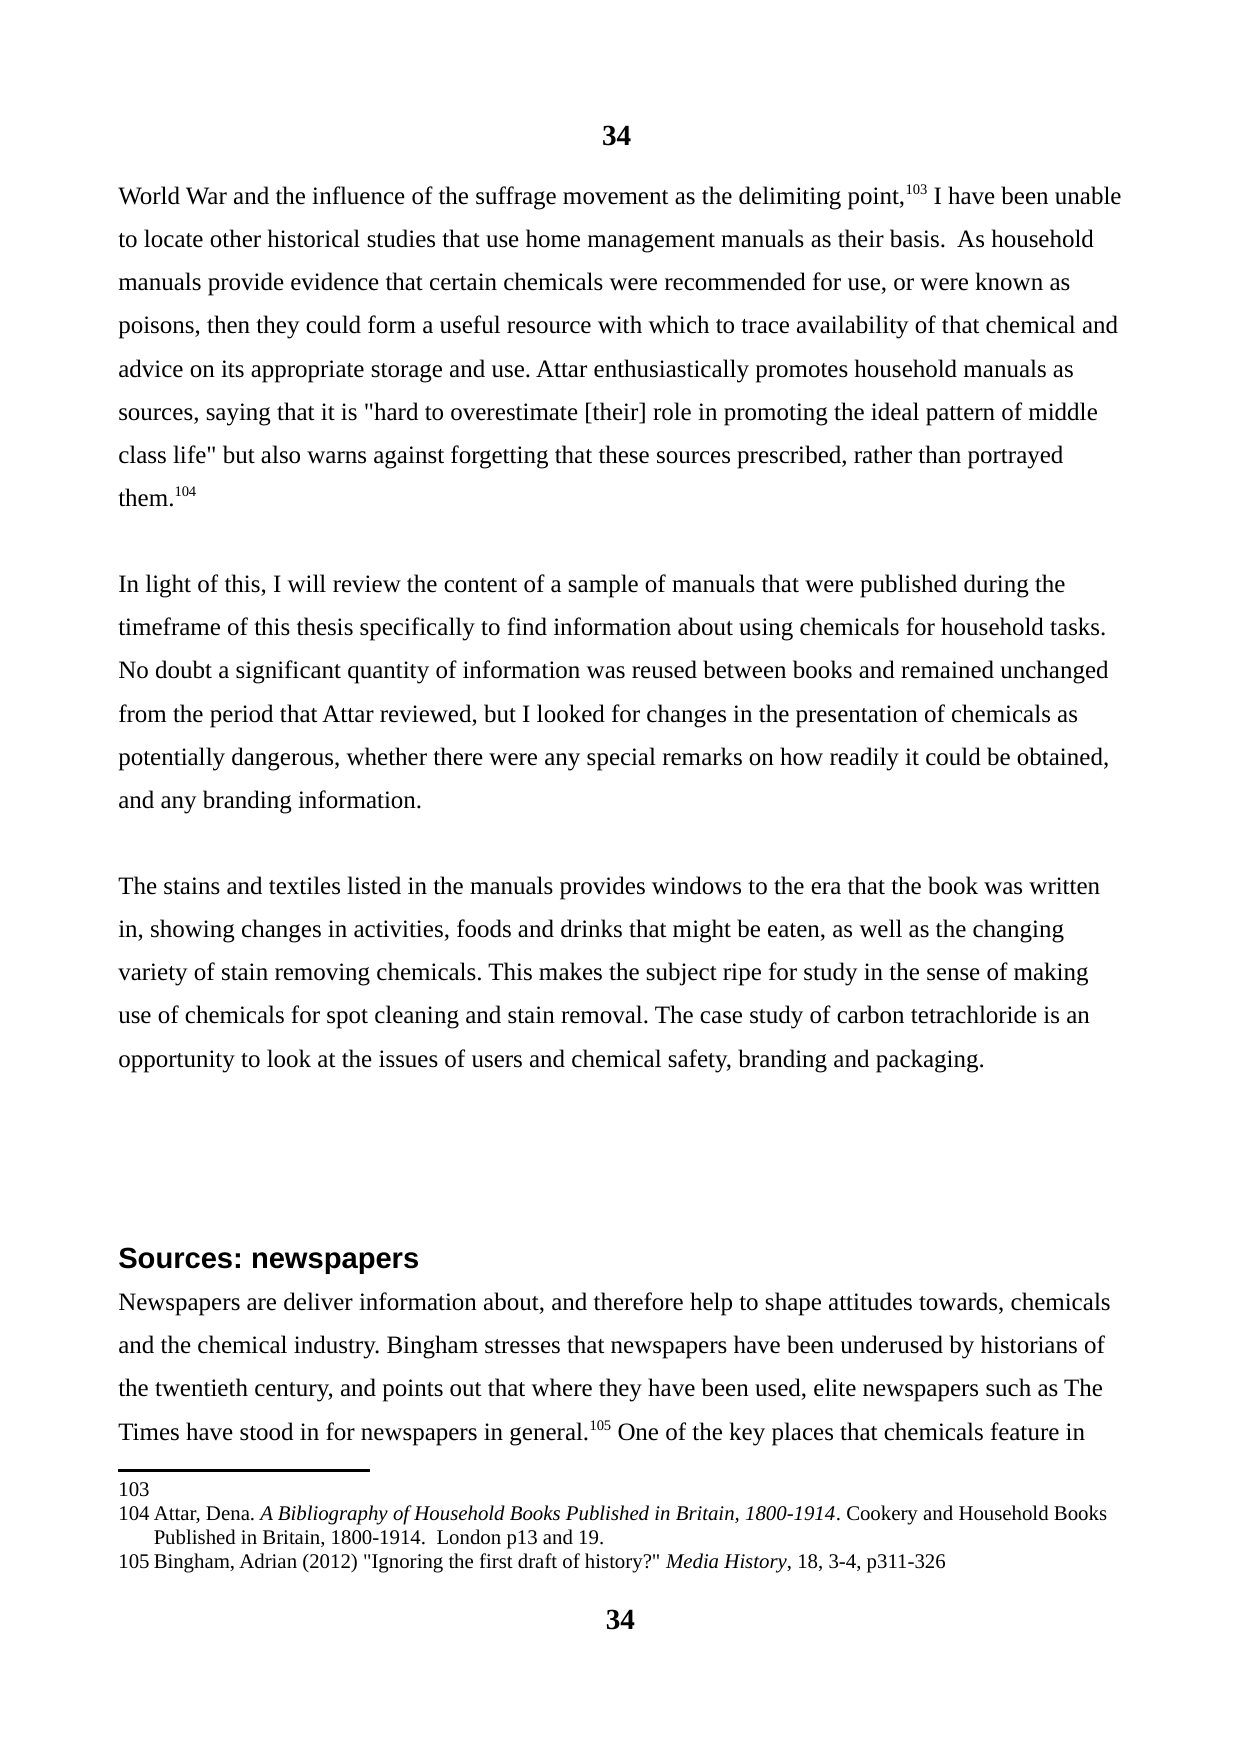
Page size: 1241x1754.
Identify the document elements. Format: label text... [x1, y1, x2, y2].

text In light of this, I will review the content of a sample of manuals that were published during the timeframe of this thesis specifically to find information about using chemicals for household tasks. No doubt a significant quantity of information was reused between books and remained unchanged from the period that Attar reviewed, but I looked for changes in the presentation of chemicals as potentially dangerous, whether there were any special remarks on how readily it could be obtained, and any branding information. [118, 569, 1122, 814]
text Newspapers are deliver information about, and therefore help to shape attitudes towards, chemicals and the chemical industry. Bingham stresses that newspapers have been underused by historians of the twentieth century, and points out that where they have been used, elite newspapers such as The Times have stood in for newspapers in general. One of the key places that chemicals feature in [118, 1287, 1122, 1445]
subtitle Sources: newspapers [118, 1241, 1122, 1275]
text The stains and textiles listed in the manuals provides windows to the era that the book was written in, showing changes in activities, foods and drinks that might be eaten, as well as the changing variety of stain removing chemicals. This makes the subject ripe for study in the sense of making use of chemicals for spot cleaning and stain removal. The case study of carbon tetrachloride is an opportunity to look at the issues of users and chemical safety, branding and packaging. [118, 871, 1122, 1072]
text Attar, Dena. A Bibliography of Household Books Published in Britain, 1800-1914. Cookery and Household Books Published in Britain, 1800-1914. London p13 and 19. [118, 1501, 1122, 1549]
text World War and the influence of the suffrage movement as the delimiting point, I have been unable to locate other historical studies that use home management manuals as their basis. As household manuals provide evidence that certain chemicals were recommended for use, or were known as poisons, then they could form a useful resource with which to trace availability of that chemical and advice on its appropriate storage and use. Attar enthusiastically promotes household manuals as sources, saying that it is "hard to overestimate [their] role in promoting the ideal pattern of middle class life" but also warns against forgetting that these sources prescribed, rather than portrayed them. [118, 181, 1122, 512]
text Bingham, Adrian (2012) "Ignoring the first draft of history?" Media History, 18, 3-4, p311-326 [118, 1549, 1122, 1573]
